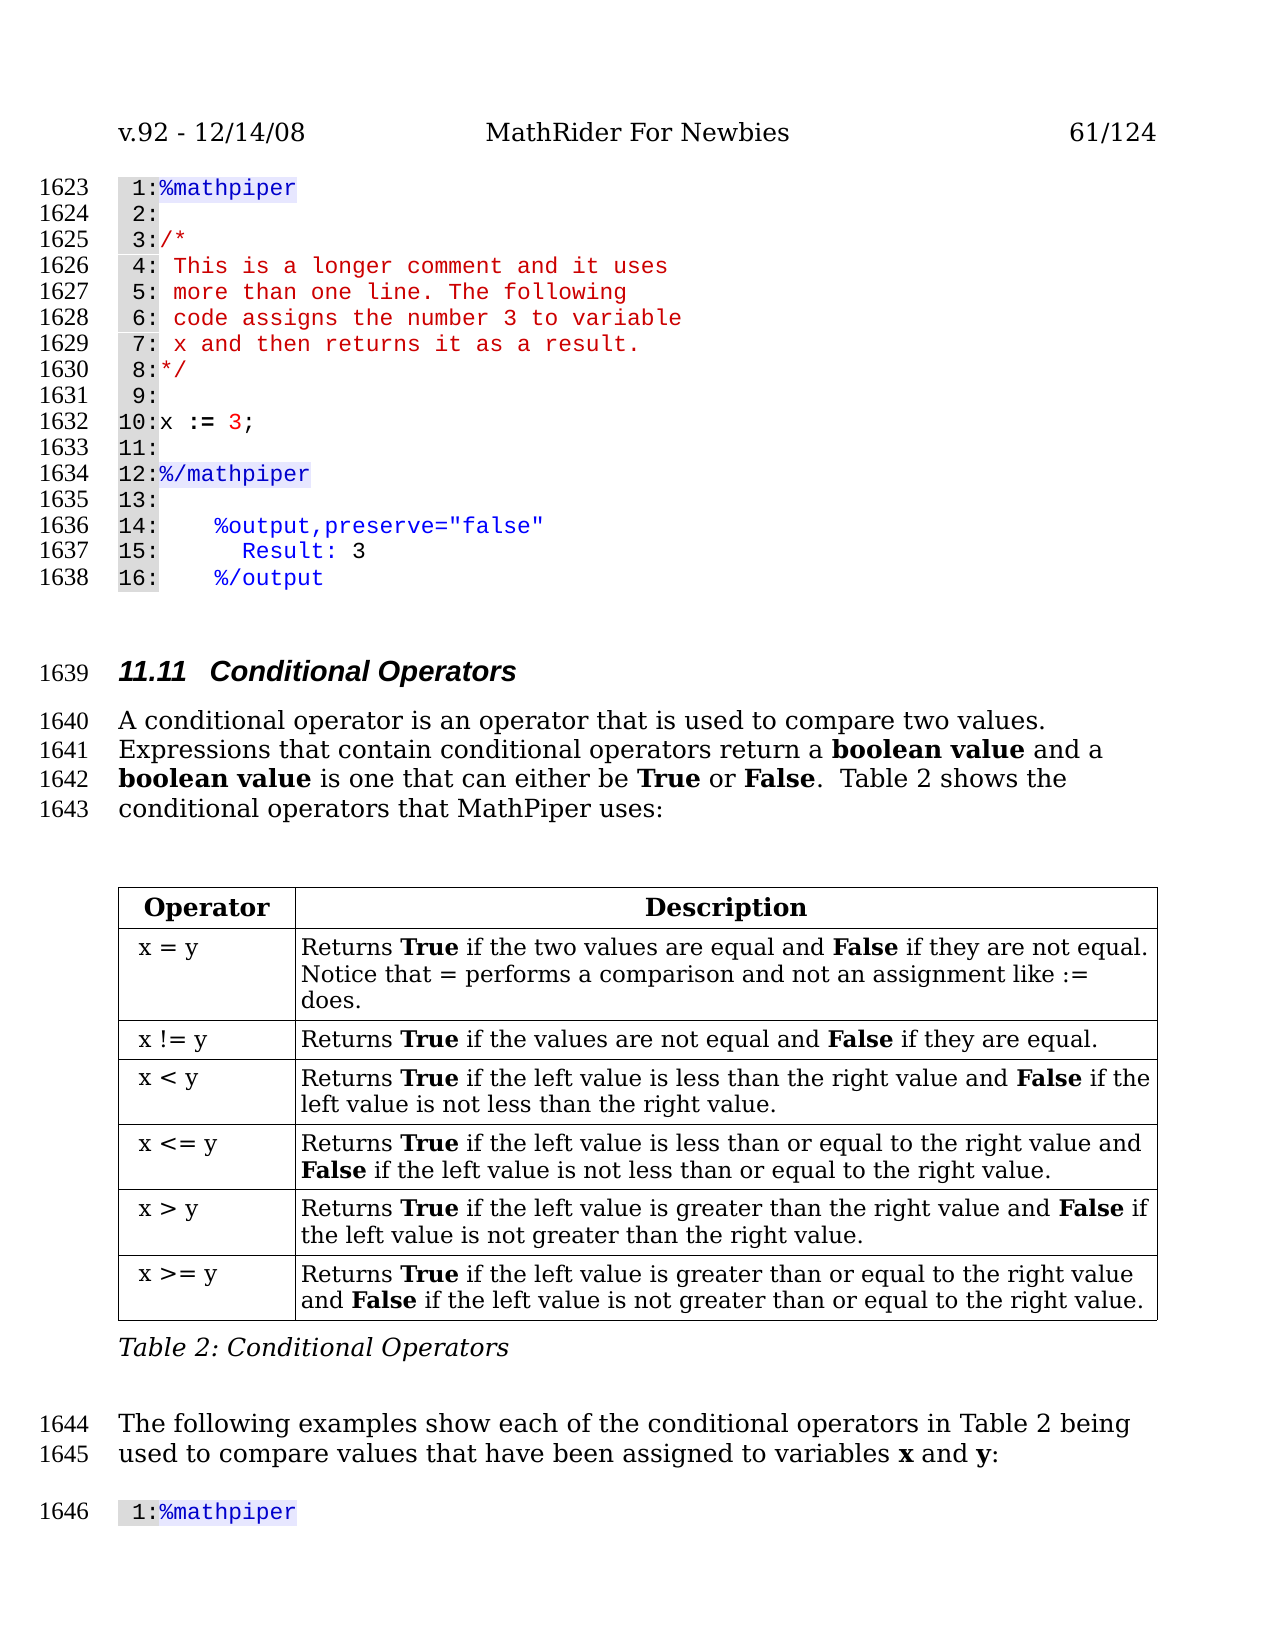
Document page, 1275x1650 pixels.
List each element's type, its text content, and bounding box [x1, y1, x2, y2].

table_cell x >= y [119, 1256, 295, 1320]
table_cell Returns True if the two values are equal and False if they are not equal. Notice that = performs a comparison and not an assignment like := does. [296, 929, 1157, 1020]
table_cell Returns True if the left value is greater than the right value and False if the left value is not greater than the right value. [296, 1190, 1157, 1254]
table_cell x <= y [119, 1125, 295, 1189]
text Table 2: Conditional Operators [118, 1333, 1157, 1362]
text 8:*/ [118, 358, 1157, 384]
text A conditional operator is an operator that is used to compare two values. Expressions that contain conditional operators return a boolean value and a boolean value is one that can either be True or False. Table 2 shows the conditional operators that MathPiper uses: [118, 706, 1157, 823]
text 14: %output,preserve="false" [118, 514, 1157, 540]
text 13: [118, 488, 1157, 514]
text The following examples show each of the conditional operators in Table 2 being used to compare values that have been assigned to variables x and y: [118, 1409, 1157, 1468]
text 3:/* [118, 229, 1157, 254]
text 1:%mathpiper [118, 1500, 1157, 1526]
text 6: code assigns the number 3 to variable [118, 306, 1157, 332]
text 15: Result: 3 [118, 540, 1157, 566]
table_cell x = y [119, 929, 295, 1020]
table_cell Returns True if the left value is less than the right value and False if the left value is not less than the right value. [296, 1060, 1157, 1124]
text 2: [118, 203, 1157, 229]
table_cell x < y [119, 1060, 295, 1124]
table_cell Returns True if the values are not equal and False if they are equal. [296, 1021, 1157, 1059]
text 9: [118, 384, 1157, 410]
text 5: more than one line. The following [118, 281, 1157, 306]
subtitle Conditional Operators [118, 654, 1157, 688]
text 4: This is a longer comment and it uses [118, 254, 1157, 281]
table_cell x != y [119, 1021, 295, 1059]
text 7: x and then returns it as a result. [118, 332, 1157, 358]
table_header Operator [119, 888, 295, 928]
table_header Description [296, 888, 1157, 928]
text 11: [118, 436, 1157, 462]
text 1:%mathpiper [118, 177, 1157, 203]
text 16: %/output [118, 566, 1157, 592]
text 10:x := 3; [118, 410, 1157, 436]
table_cell Returns True if the left value is greater than or equal to the right value and False if the left value is not greater than or equal to the right value. [296, 1256, 1157, 1320]
table_cell Returns True if the left value is less than or equal to the right value and False if the left value is not less than or equal to the right value. [296, 1125, 1157, 1189]
text 12:%/mathpiper [118, 462, 1157, 488]
table_cell x > y [119, 1190, 295, 1254]
